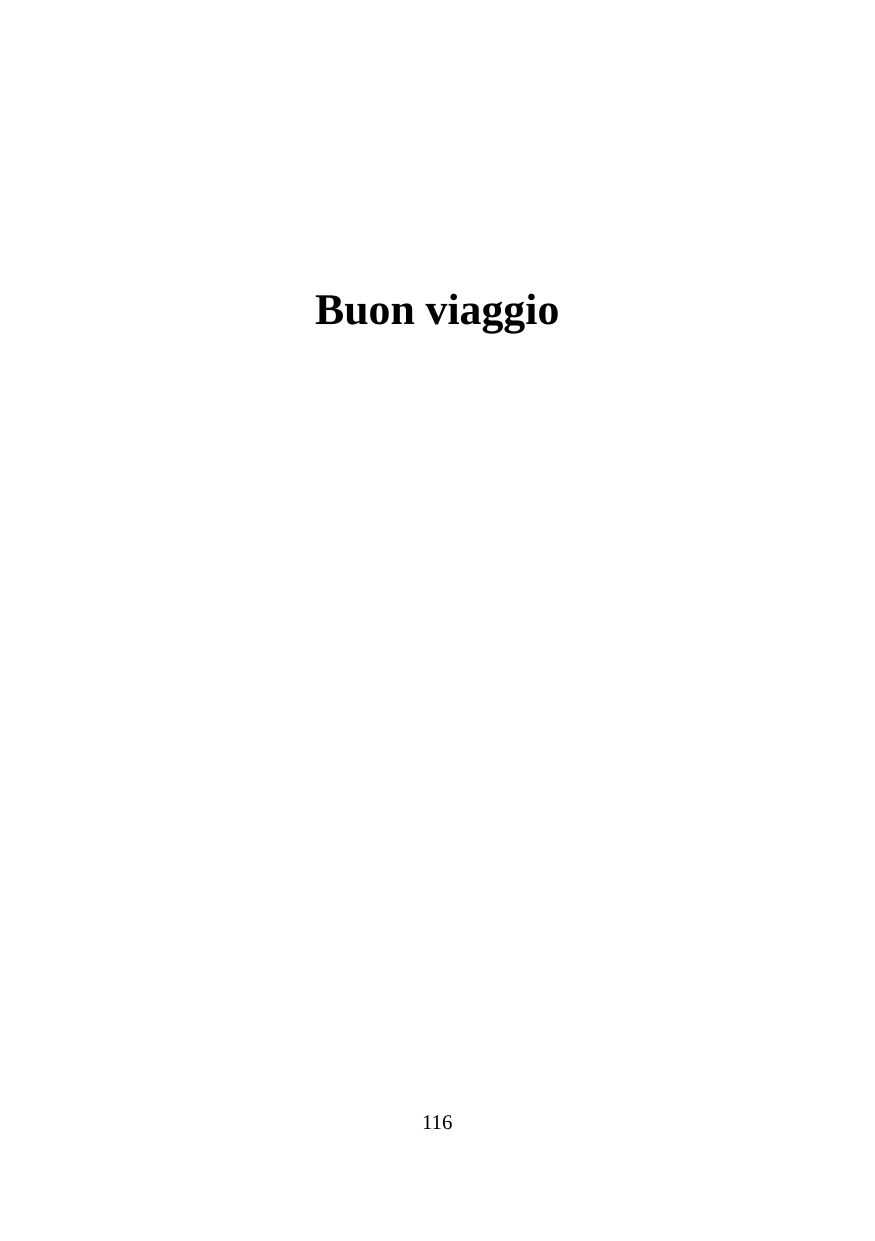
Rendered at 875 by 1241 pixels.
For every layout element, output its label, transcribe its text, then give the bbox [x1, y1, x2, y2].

subtitle Buon viaggio [106, 283, 768, 334]
